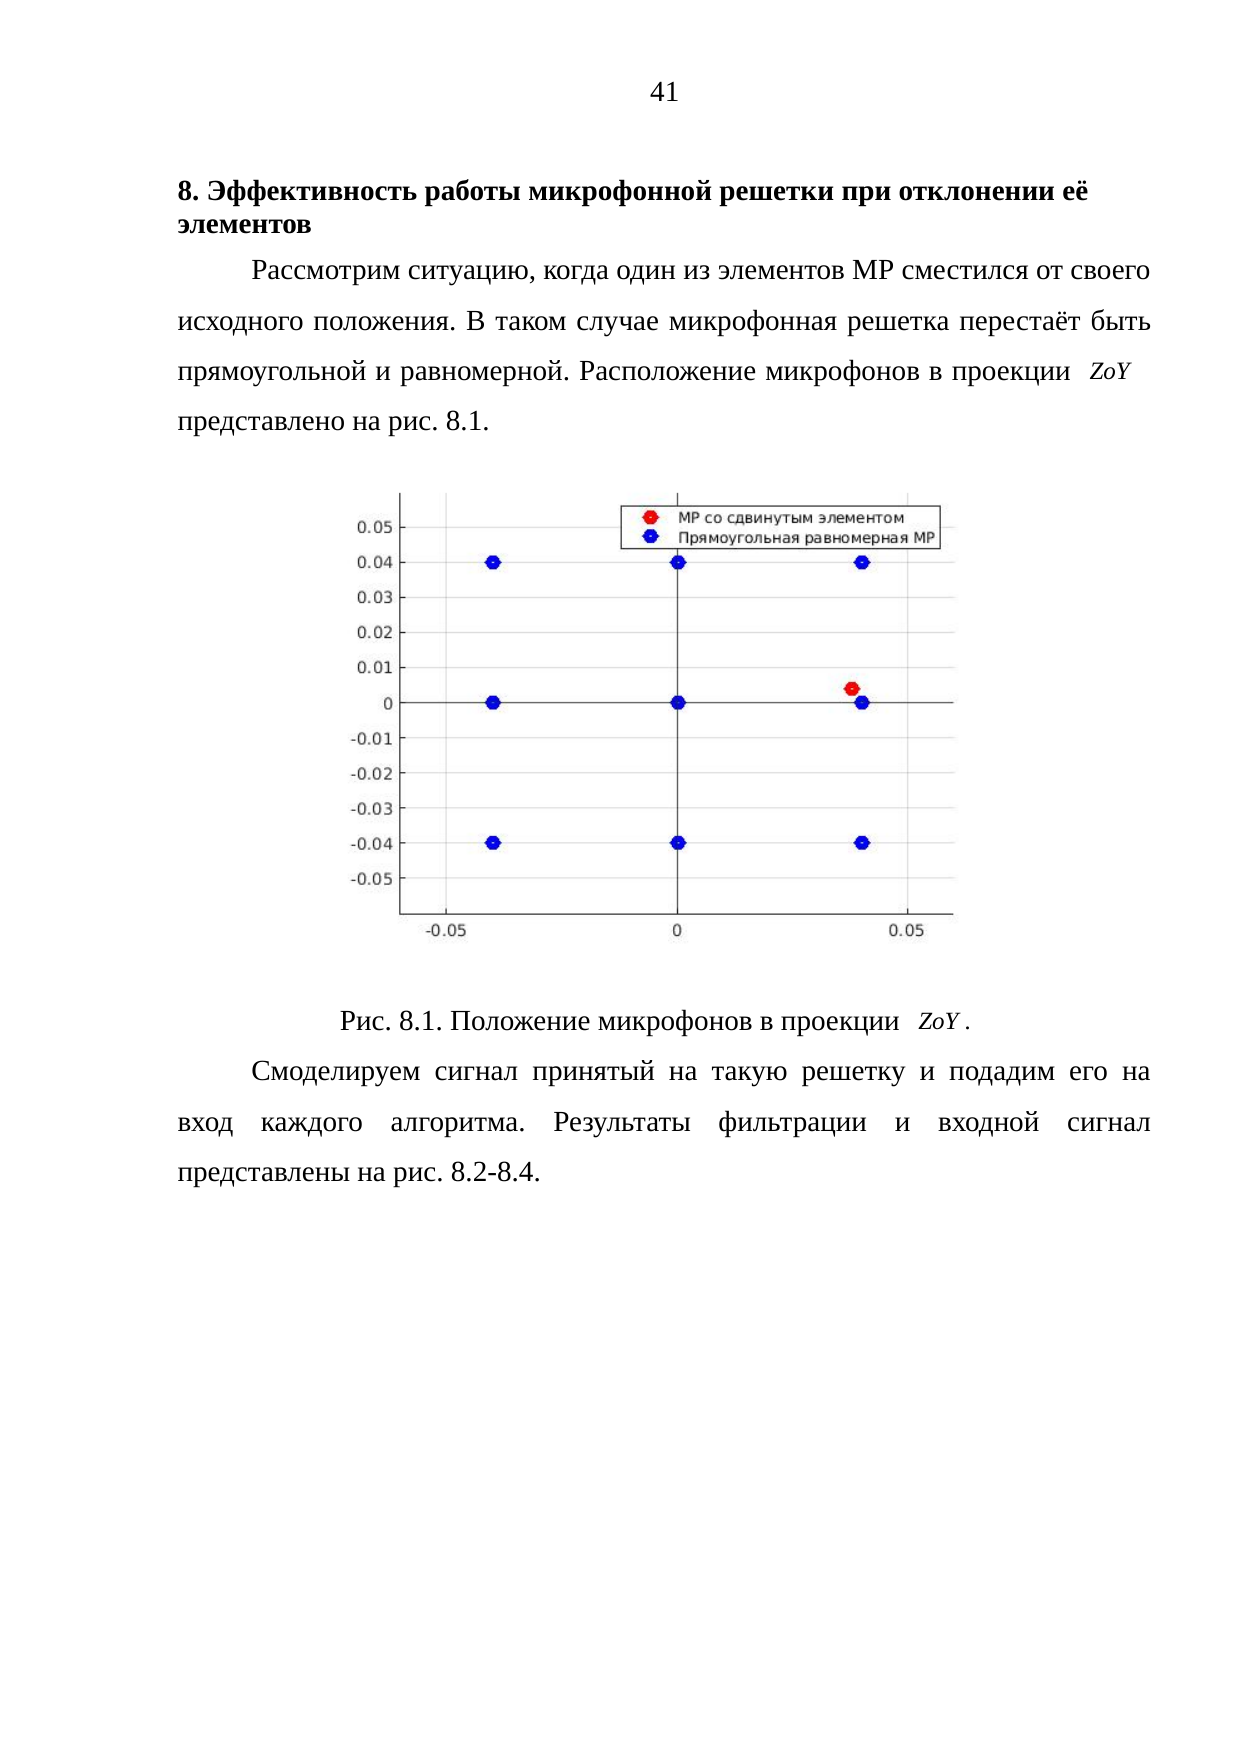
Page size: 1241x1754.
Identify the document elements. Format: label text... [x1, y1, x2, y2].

text Рис. 8.1. Положение микрофонов в проекции [177, 970, 1152, 1037]
subtitle Эффективность работы микрофонной решетки при отклонении её элементов [177, 173, 1152, 240]
text Смоделируем сигнал принятый на такую решетку и подадим его на вход каждого алгоритма. Результаты фильтрации и входной сигнал представлены на рис. 8.2-8.4. [177, 1053, 1152, 1188]
text Рассмотрим ситуацию, когда один из элементов МР сместился от своего исходного положения. В таком случае микрофонная решетка перестаёт быть прямоугольной и равномерной. Расположение микрофонов в проекциипредставлено на рис. 8.1. [177, 252, 1152, 437]
picture [308, 453, 1021, 970]
